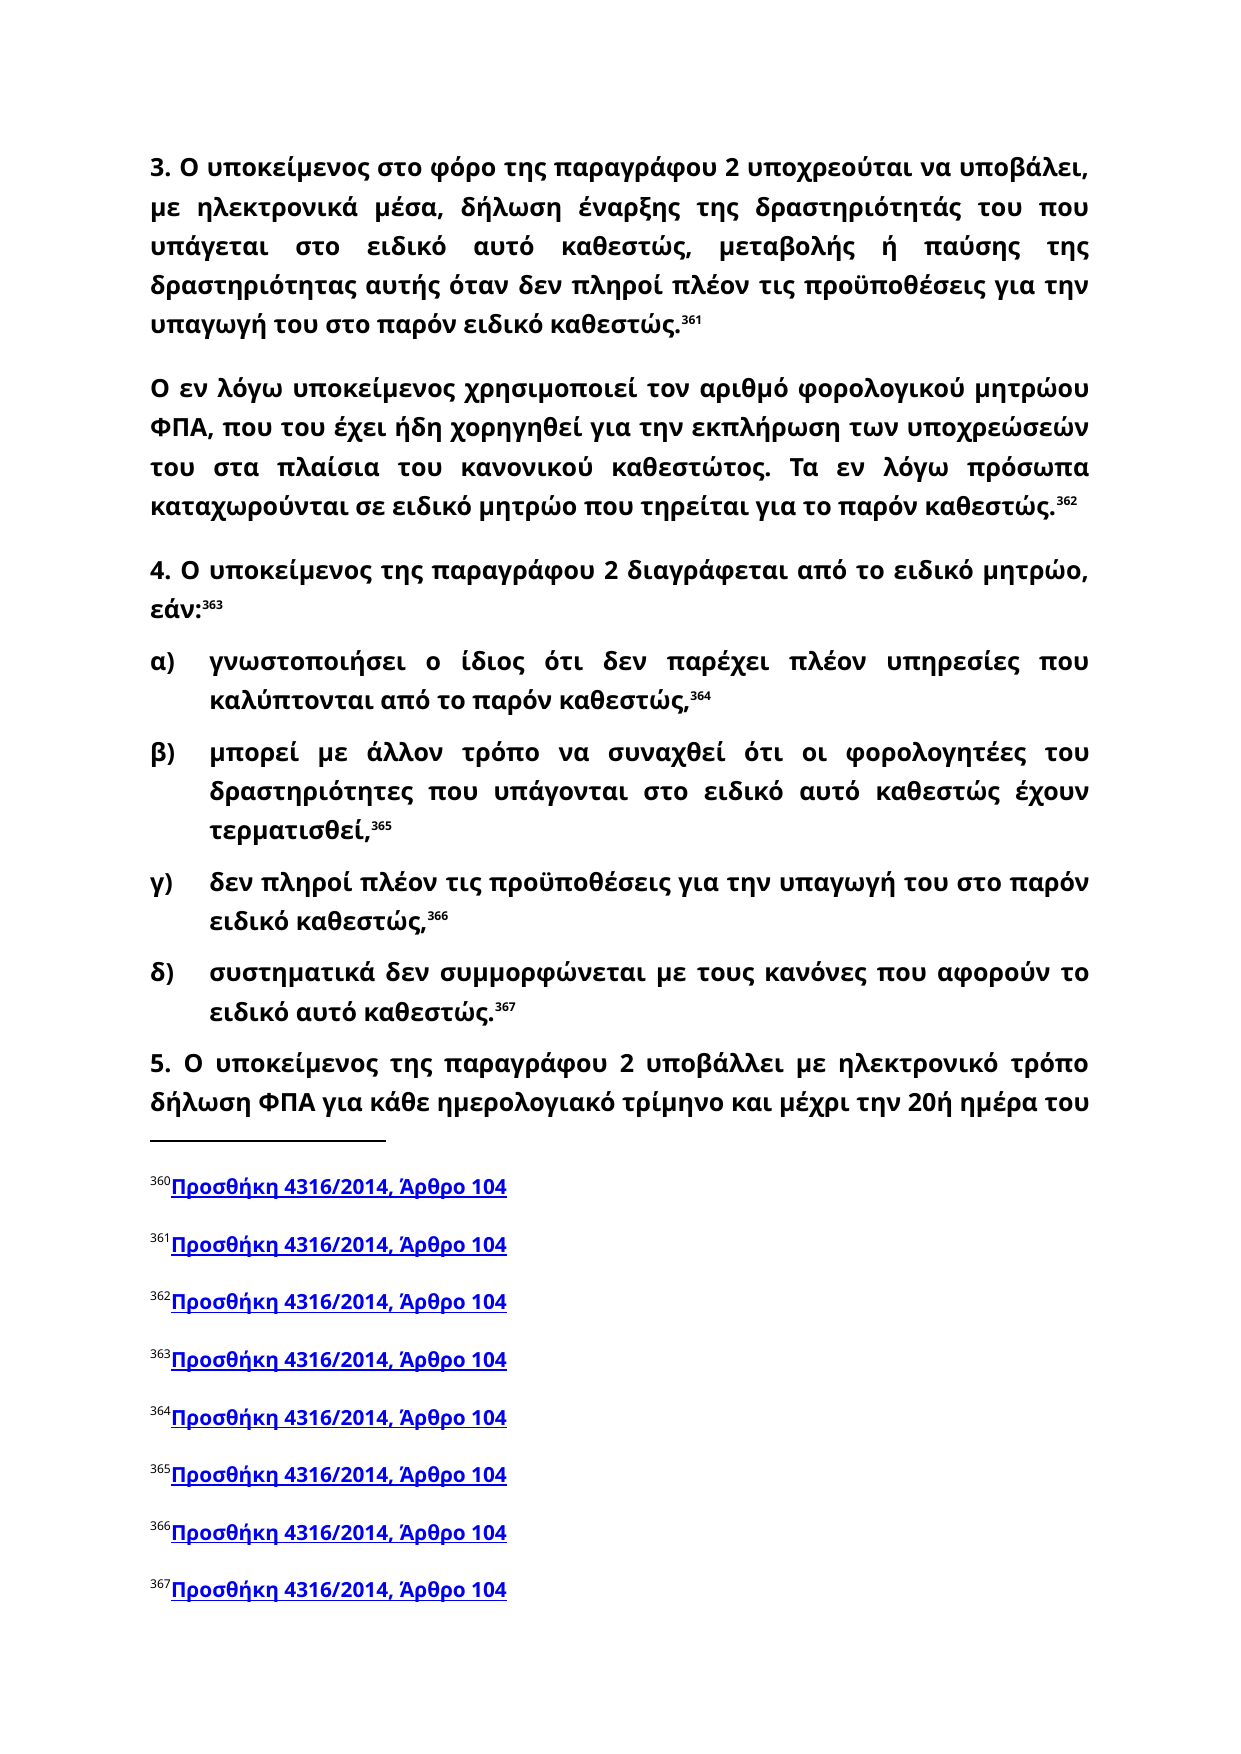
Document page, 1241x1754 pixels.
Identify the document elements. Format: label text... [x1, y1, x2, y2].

text Προσθήκη 4316/2014, Άρθρο 104 [150, 1230, 1090, 1258]
text Προσθήκη 4316/2014, Άρθρο 104 [150, 1287, 1090, 1316]
text Προσθήκη 4316/2014, Άρθρο 104 [150, 1576, 1090, 1604]
text Προσθήκη 4316/2014, Άρθρο 104 [150, 1345, 1090, 1373]
text Προσθήκη 4316/2014, Άρθρο 104 [150, 1172, 1090, 1201]
text Ο εν λόγω υποκείμενος χρησιμοποιεί τον αριθμό φορολογικού μητρώου ΦΠΑ, που του έχει ήδη χορηγηθεί για την εκπλήρωση των υποχρεώσεών του στα πλαίσια του κανονικού καθεστώτος. Τα εν λόγω πρόσωπα καταχωρούνται σε ειδικό μητρώο που τηρείται για το παρόν καθεστώς. [150, 371, 1090, 522]
text Προσθήκη 4316/2014, Άρθρο 104 [150, 1403, 1090, 1431]
list α) γνωστοποιήσει ο ίδιος ότι δεν παρέχει πλέον υπηρεσίες που καλύπτονται από το παρόν καθεστώς, [150, 643, 1090, 717]
list δ) συστηματικά δεν συμμορφώνεται με τους κανόνες που αφορούν το ειδικό αυτό καθεστώς. [150, 955, 1090, 1028]
text 3. Ο υποκείμενος στο φόρο της παραγράφου 2 υποχρεούται να υποβάλει, με ηλεκτρονικά μέσα, δήλωση έναρξης της δραστηριότητάς του που υπάγεται στο ειδικό αυτό καθεστώς, μεταβολής ή παύσης της δραστηριότητας αυτής όταν δεν πληροί πλέον τις προϋποθέσεις για την υπαγωγή του στο παρόν ειδικό καθεστώς. [150, 150, 1090, 341]
list β) μπορεί με άλλον τρόπο να συναχθεί ότι οι φορολογητέες του δραστηριότητες που υπάγονται στο ειδικό αυτό καθεστώς έχουν τερματισθεί, [150, 734, 1090, 847]
text Προσθήκη 4316/2014, Άρθρο 104 [150, 1518, 1090, 1546]
text Προσθήκη 4316/2014, Άρθρο 104 [150, 1460, 1090, 1489]
text 5. Ο υποκείμενος της παραγράφου 2 υποβάλλει με ηλεκτρονικό τρόπο δήλωση ΦΠΑ για κάθε ημερολογιακό τρίμηνο και μέχρι την 20ή ημέρα του [150, 1046, 1090, 1119]
text 4. Ο υποκείμενος της παραγράφου 2 διαγράφεται από το ειδικό μητρώο, εάν: [150, 552, 1090, 626]
list γ) δεν πληροί πλέον τις προϋποθέσεις για την υπαγωγή του στο παρόν ειδικό καθεστώς, [150, 864, 1090, 937]
